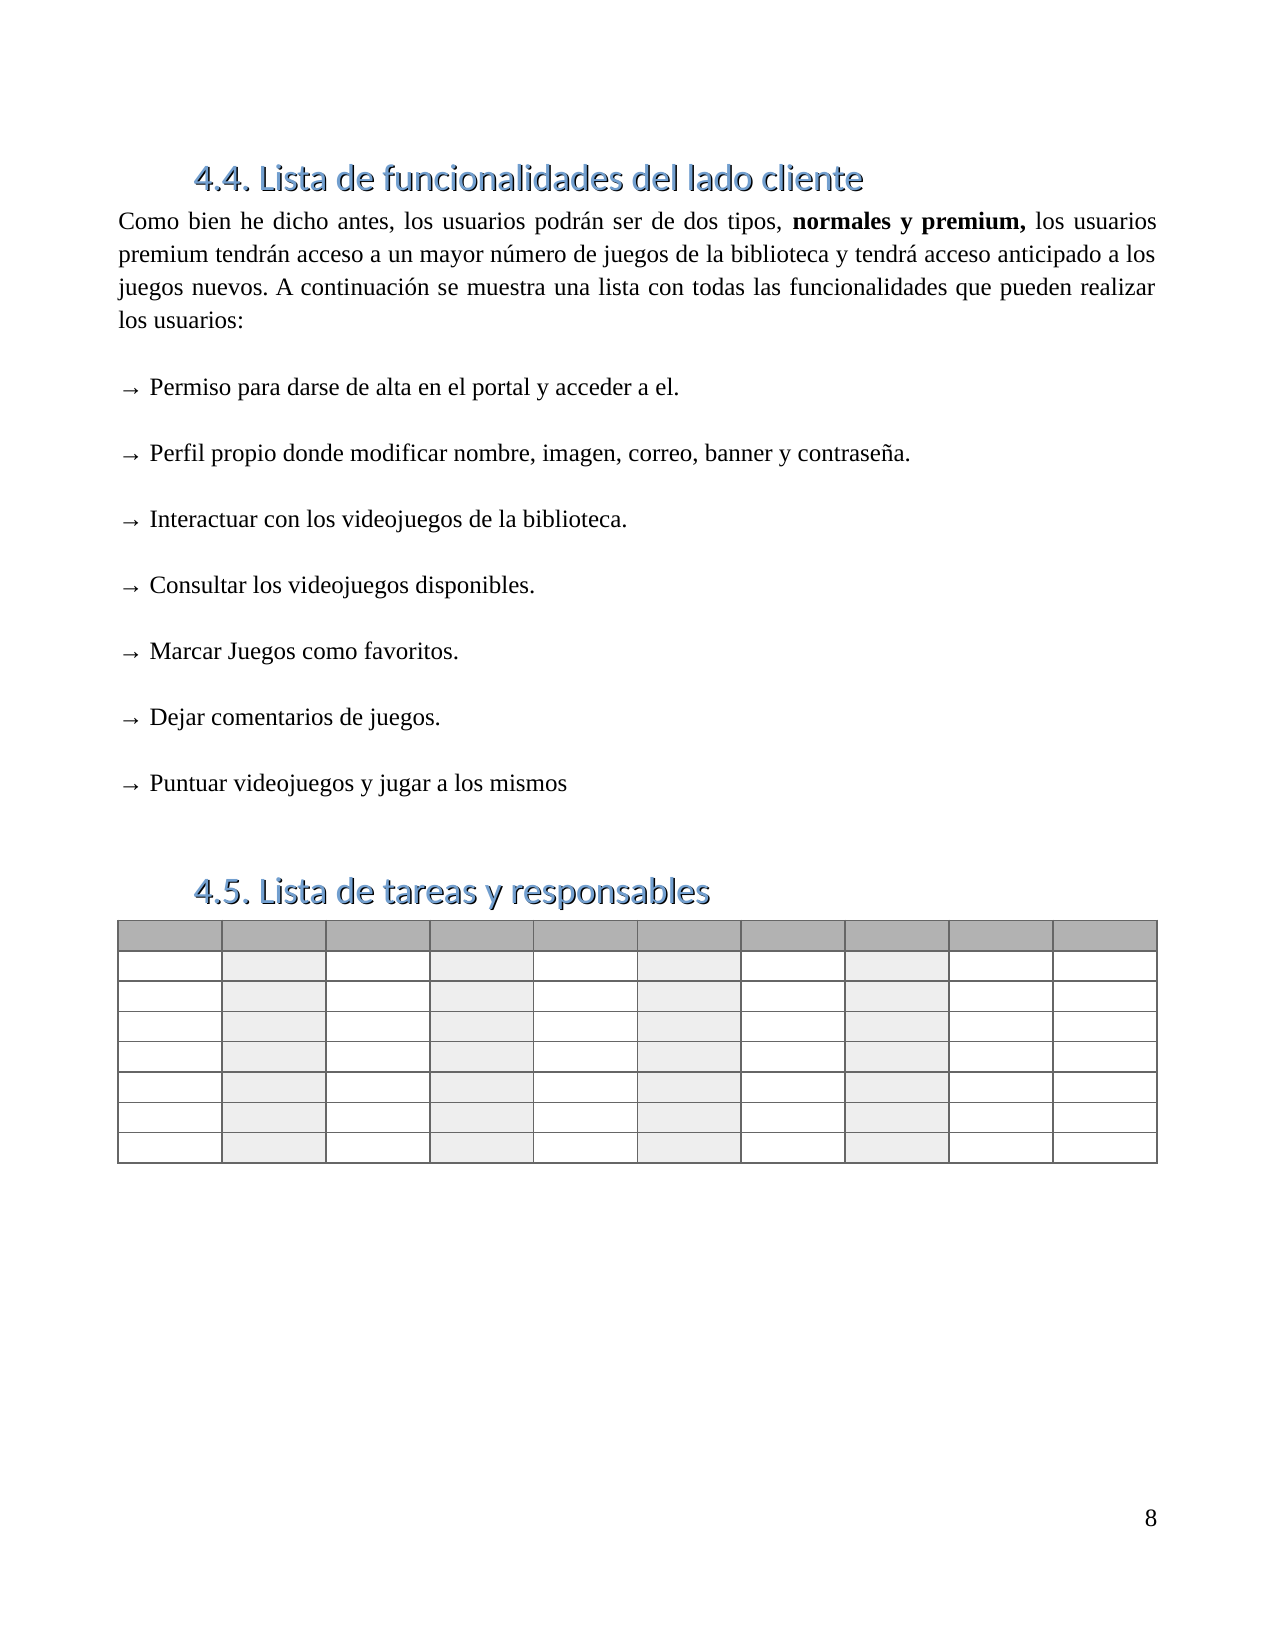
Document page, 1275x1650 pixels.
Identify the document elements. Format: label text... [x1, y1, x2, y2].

table_cell [223, 1073, 325, 1101]
text → Marcar Juegos como favoritos. [118, 636, 1157, 664]
text → Perfil propio donde modificar nombre, imagen, correo, banner y contraseña. [118, 438, 1157, 466]
table_cell [638, 1103, 740, 1132]
table_cell [119, 1012, 221, 1041]
table_header [950, 921, 1052, 950]
text → Permiso para darse de alta en el portal y acceder a el. [118, 372, 1157, 400]
table_cell [223, 1012, 325, 1041]
table_cell [534, 1042, 637, 1071]
table_header [846, 921, 948, 950]
table_cell [223, 982, 325, 1011]
table_cell [327, 952, 429, 980]
table_cell [638, 1073, 740, 1101]
text 4.4. Lista de funcionalidades del lado cliente [118, 154, 1157, 199]
table_cell [638, 1133, 740, 1162]
table_cell [223, 1042, 325, 1071]
table_cell [742, 982, 844, 1011]
text 4.5. Lista de tareas y responsables [118, 867, 1157, 913]
table_cell [119, 952, 221, 980]
table_cell [223, 1133, 325, 1162]
table_cell [1054, 1073, 1156, 1101]
table_cell [327, 982, 429, 1011]
table_cell [950, 1133, 1052, 1162]
table_cell [742, 1073, 844, 1101]
text → Interactuar con los videojuegos de la biblioteca. [118, 504, 1157, 532]
table_cell [534, 1012, 637, 1041]
table_cell [742, 1103, 844, 1132]
table_cell [119, 982, 221, 1011]
table_header [1054, 921, 1156, 950]
table_cell [950, 982, 1052, 1011]
table_cell [327, 1042, 429, 1071]
table_cell [742, 1133, 844, 1162]
table_cell [638, 952, 740, 980]
table_cell [846, 1042, 948, 1071]
table_cell [950, 1042, 1052, 1071]
table_cell [534, 982, 637, 1011]
table_cell [431, 1012, 533, 1041]
table_cell [534, 1103, 637, 1132]
table_cell [431, 952, 533, 980]
table_cell [950, 1012, 1052, 1041]
table_cell [846, 952, 948, 980]
table_cell [1054, 982, 1156, 1011]
table_header [742, 921, 844, 950]
table_cell [534, 1133, 637, 1162]
text Como bien he dicho antes, los usuarios podrán ser de dos tipos, normales y premium, los usuarios premium tendrán acceso a un mayor número de juegos de la biblioteca y tendrá acceso anticipado a los juegos nuevos. A continuación se muestra una lista con todas las funcionalidades que pueden realizar los usuarios: [118, 206, 1157, 334]
table_cell [742, 1042, 844, 1071]
table_header [534, 921, 637, 950]
table_cell [431, 1103, 533, 1132]
table_cell [327, 1103, 429, 1132]
table_cell [1054, 1103, 1156, 1132]
text → Dejar comentarios de juegos. [118, 702, 1157, 731]
table_header [119, 921, 221, 950]
text → Consultar los videojuegos disponibles. [118, 570, 1157, 598]
table_cell [846, 1133, 948, 1162]
table_cell [431, 982, 533, 1011]
table_cell [950, 1073, 1052, 1101]
text → Puntuar videojuegos y jugar a los mismos [118, 768, 1157, 797]
table_cell [638, 1012, 740, 1041]
table_cell [534, 1073, 637, 1101]
table_cell [119, 1042, 221, 1071]
table_cell [119, 1133, 221, 1162]
table_cell [1054, 1133, 1156, 1162]
table_cell [846, 1103, 948, 1132]
table_cell [431, 1042, 533, 1071]
table_cell [327, 1133, 429, 1162]
table_cell [638, 982, 740, 1011]
table_cell [1054, 1012, 1156, 1041]
table_cell [534, 952, 637, 980]
table_cell [327, 1012, 429, 1041]
table_header [223, 921, 325, 950]
table_cell [223, 1103, 325, 1132]
table_cell [742, 1012, 844, 1041]
table_cell [846, 1012, 948, 1041]
table_cell [950, 1103, 1052, 1132]
table_cell [950, 952, 1052, 980]
table_cell [431, 1133, 533, 1162]
table_header [638, 921, 740, 950]
table_header [431, 921, 533, 950]
table_cell [1054, 1042, 1156, 1071]
table_cell [431, 1073, 533, 1101]
table_cell [223, 952, 325, 980]
table_cell [742, 952, 844, 980]
table_cell [119, 1103, 221, 1132]
table_header [327, 921, 429, 950]
table_cell [638, 1042, 740, 1071]
table_cell [846, 982, 948, 1011]
table_cell [119, 1073, 221, 1101]
table_cell [327, 1073, 429, 1101]
table_cell [846, 1073, 948, 1101]
table_cell [1054, 952, 1156, 980]
